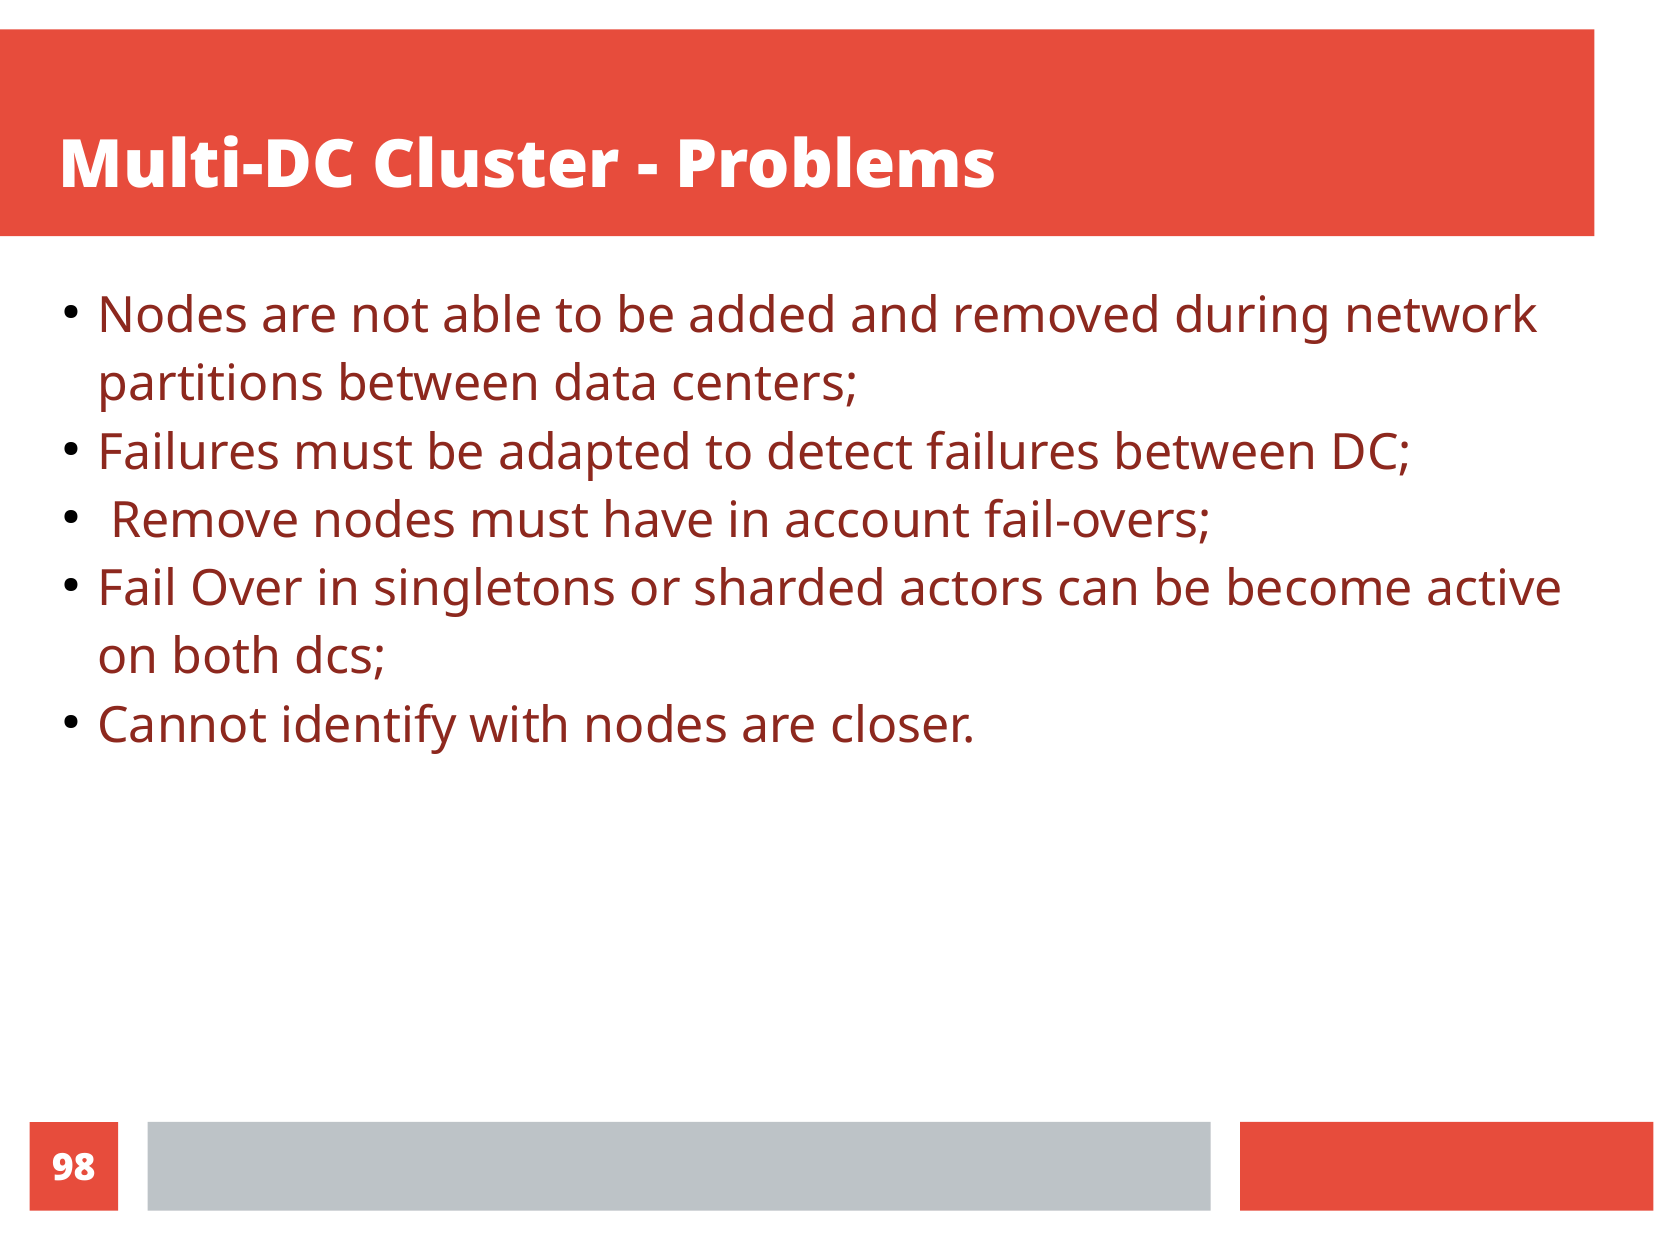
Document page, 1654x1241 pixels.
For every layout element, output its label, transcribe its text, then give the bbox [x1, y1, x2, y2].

text_box Nodes are not able to be added and removed during network partitions between data centers; Failures must be adapted to detect failures between DC; Remove nodes must have in account fail-overs; Fail Over in singletons or sharded actors can be become active on both dcs; Cannot identify with nodes are closer. [47, 271, 1595, 728]
title Multi-DC Cluster - Problems [59, 59, 1595, 207]
